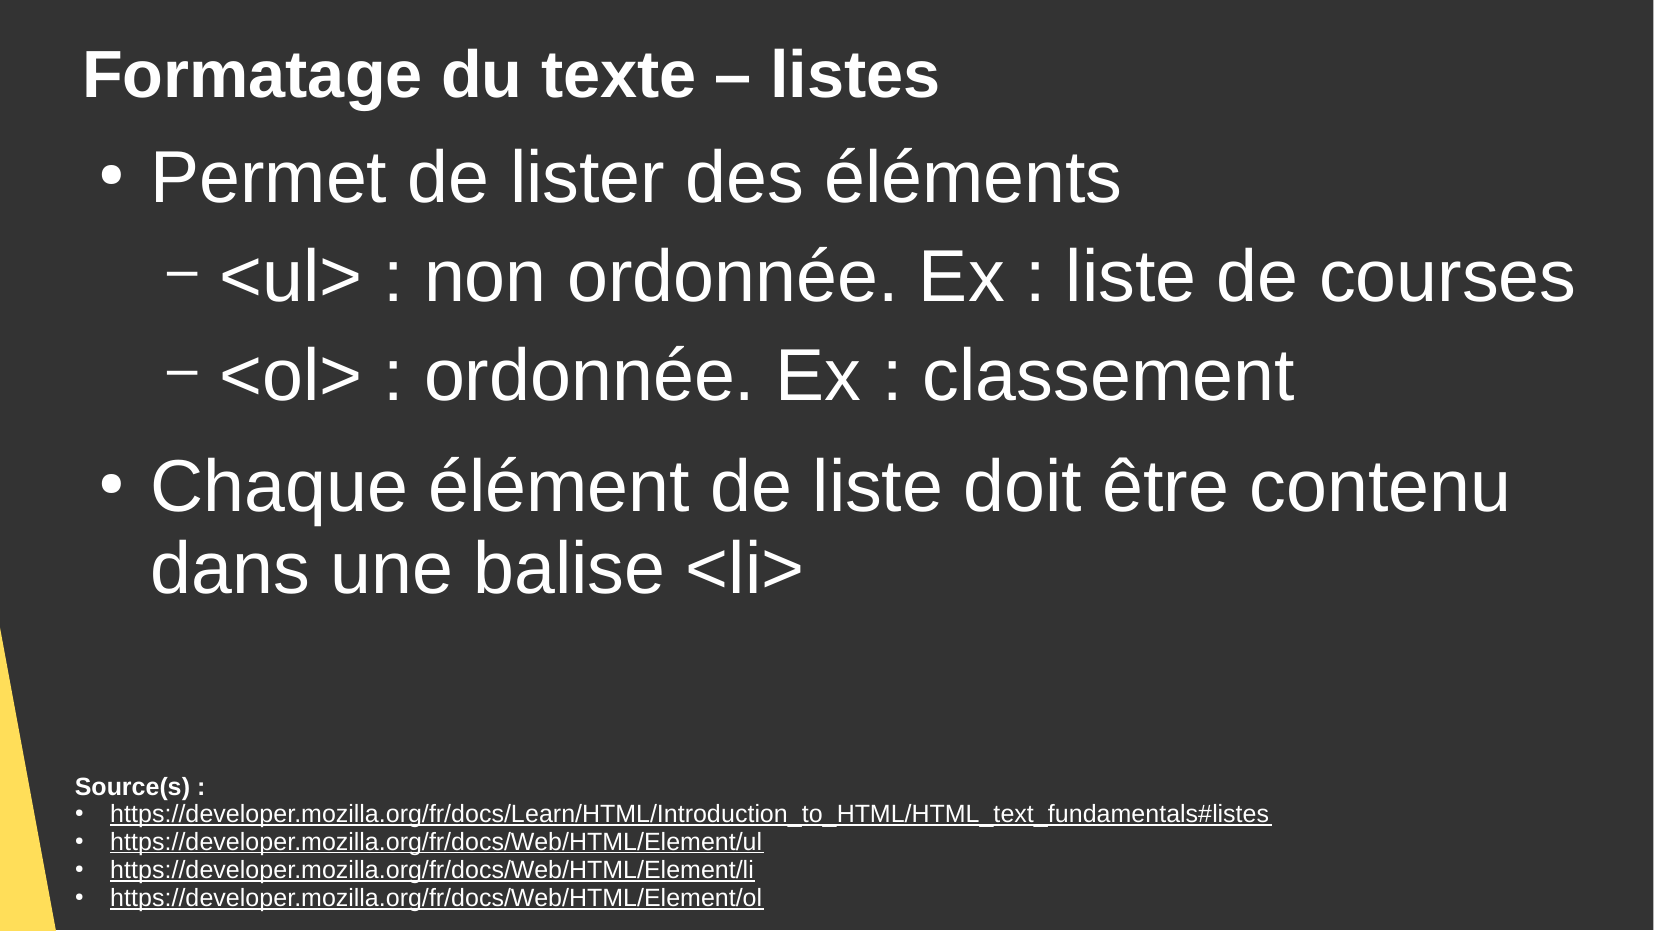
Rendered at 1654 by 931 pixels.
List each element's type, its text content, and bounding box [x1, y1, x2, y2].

text_box Source(s) : https://developer.mozilla.org/fr/docs/Learn/HTML/Introduction_to_HTML/HTML_text_fundamentals#listes https://developer.mozilla.org/fr/docs/Web/HTML/Element/ul https://developer.mozilla.org/fr/docs/Web/HTML/Element/li https://developer.mozilla.org/fr/docs/Web/HTML/Element/ol [60, 764, 1546, 920]
text_box [0, 627, 56, 931]
title Formatage du texte – listes [82, 37, 1571, 114]
list Permet de lister des éléments <ul> : non ordonnée. Ex : liste de courses <ol> : ordonnée. Ex : classement Chaque élément de liste doit être contenu dans une balise <li> [80, 135, 1605, 683]
